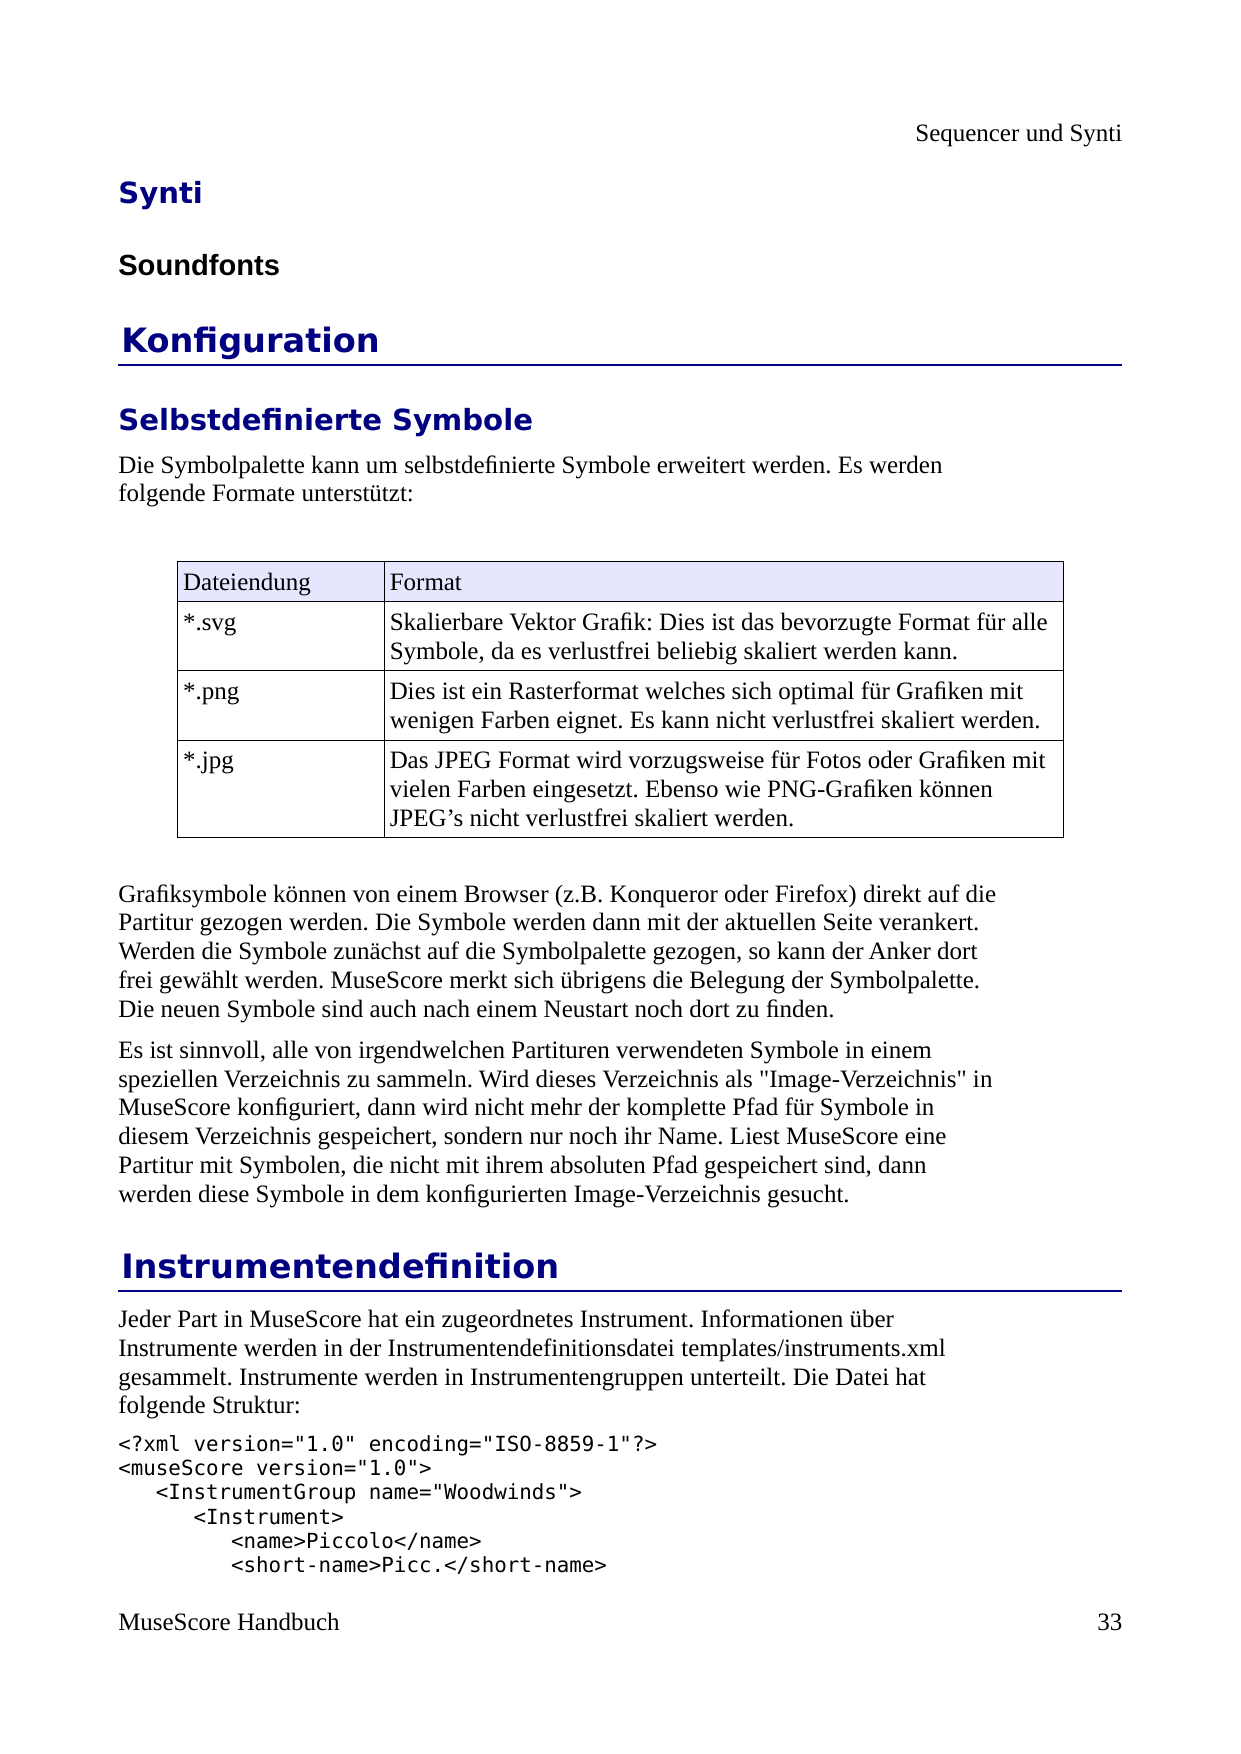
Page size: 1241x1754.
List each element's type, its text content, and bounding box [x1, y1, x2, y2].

table_cell Dies ist ein Rasterformat welches sich optimal für Graﬁken mit wenigen Farben eignet. Es kann nicht verlustfrei skaliert werden. [385, 671, 1063, 739]
table_header Format [385, 562, 1063, 601]
subtitle Konfiguration [118, 319, 1122, 364]
table_cell Das JPEG Format wird vorzugsweise für Fotos oder Graﬁken mit vielen Farben eingesetzt. Ebenso wie PNG-Graﬁken können JPEG’s nicht verlustfrei skaliert werden. [385, 741, 1063, 837]
text <museScore version="1.0"> [118, 1456, 1122, 1480]
text Graﬁksymbole können von einem Browser (z.B. Konqueror oder Firefox) direkt auf die Partitur gezogen werden. Die Symbole werden dann mit der aktuellen Seite verankert. Werden die Symbole zunächst auf die Symbolpalette gezogen, so kann der Anker dort frei gewählt werden. MuseScore merkt sich übrigens die Belegung der Symbolpalette. Die neuen Symbole sind auch nach einem Neustart noch dort zu ﬁnden. [118, 879, 1004, 1022]
text <InstrumentGroup name="Woodwinds"> [118, 1480, 1122, 1505]
text Die Symbolpalette kann um selbstdeﬁnierte Symbole erweitert werden. Es werden folgende Formate unterstützt: [118, 450, 1004, 507]
table_cell *.jpg [178, 741, 384, 837]
text <?xml version="1.0" encoding="ISO-8859-1"?> [118, 1432, 1122, 1456]
subtitle Selbstdefinierte Symbole [118, 403, 1122, 437]
subtitle Soundfonts [118, 248, 1122, 281]
table_header Dateiendung [178, 562, 384, 601]
subtitle Synti [118, 176, 1122, 210]
text Jeder Part in MuseScore hat ein zugeordnetes Instrument. Informationen über Instrumente werden in der Instrumentendefinitionsdatei templates/instruments.xml gesammelt. Instrumente werden in Instrumentengruppen unterteilt. Die Datei hat folgende Struktur: [118, 1304, 1004, 1419]
text Es ist sinnvoll, alle von irgendwelchen Partituren verwendeten Symbole in einem speziellen Verzeichnis zu sammeln. Wird dieses Verzeichnis als "Image-Verzeichnis" in MuseScore konﬁguriert, dann wird nicht mehr der komplette Pfad für Symbole in diesem Verzeichnis gespeichert, sondern nur noch ihr Name. Liest MuseScore eine Partitur mit Symbolen, die nicht mit ihrem absoluten Pfad gespeichert sind, dann werden diese Symbole in dem konﬁgurierten Image-Verzeichnis gesucht. [118, 1035, 1004, 1207]
text <name>Piccolo</name> [118, 1529, 1122, 1553]
table_cell Skalierbare Vektor Graﬁk: Dies ist das bevorzugte Format für alle Symbole, da es verlustfrei beliebig skaliert werden kann. [385, 602, 1063, 670]
table_cell *.png [178, 671, 384, 739]
subtitle Instrumentendefinition [118, 1245, 1122, 1290]
text <short-name>Picc.</short-name> [118, 1553, 1122, 1577]
text <Instrument> [118, 1505, 1122, 1529]
table_cell *.svg [178, 602, 384, 670]
